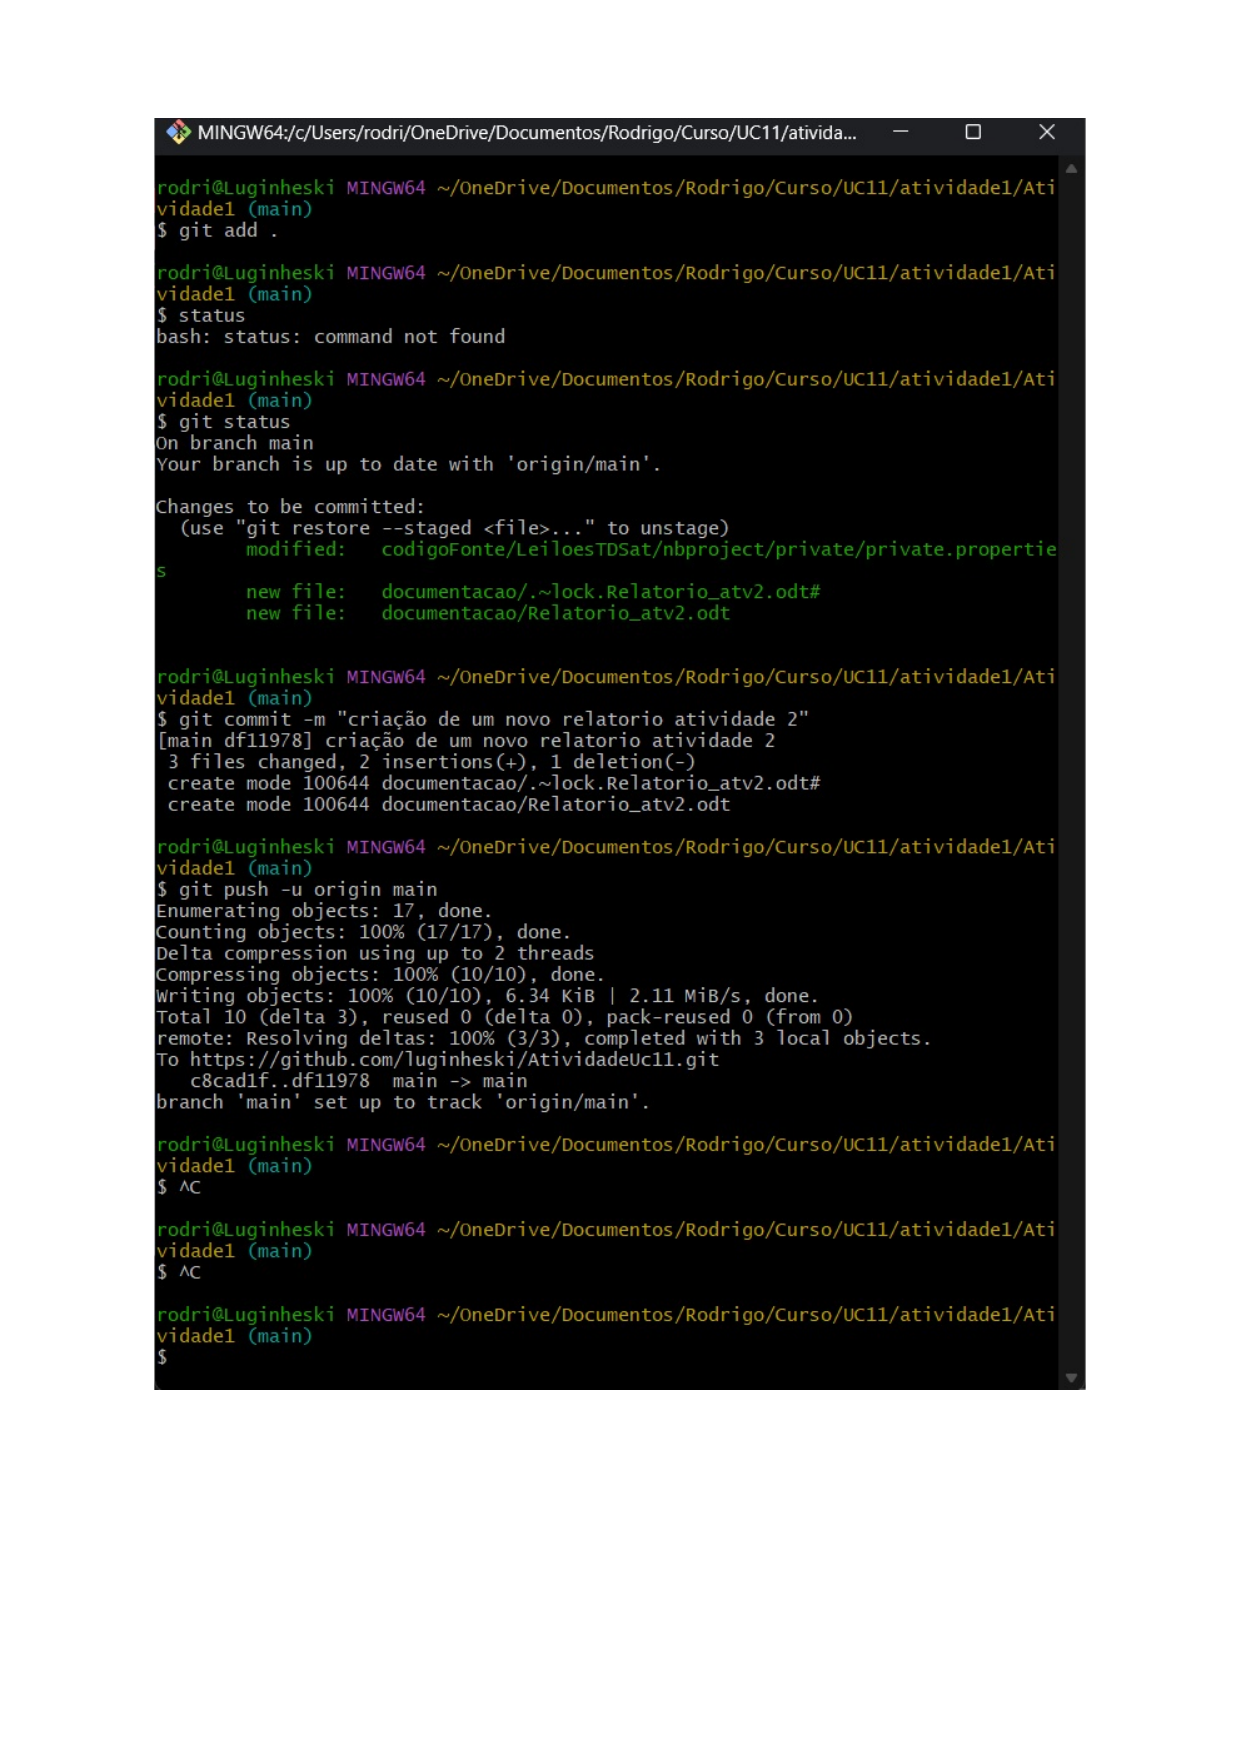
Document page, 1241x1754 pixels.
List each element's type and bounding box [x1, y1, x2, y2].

picture [154, 118, 1086, 1390]
